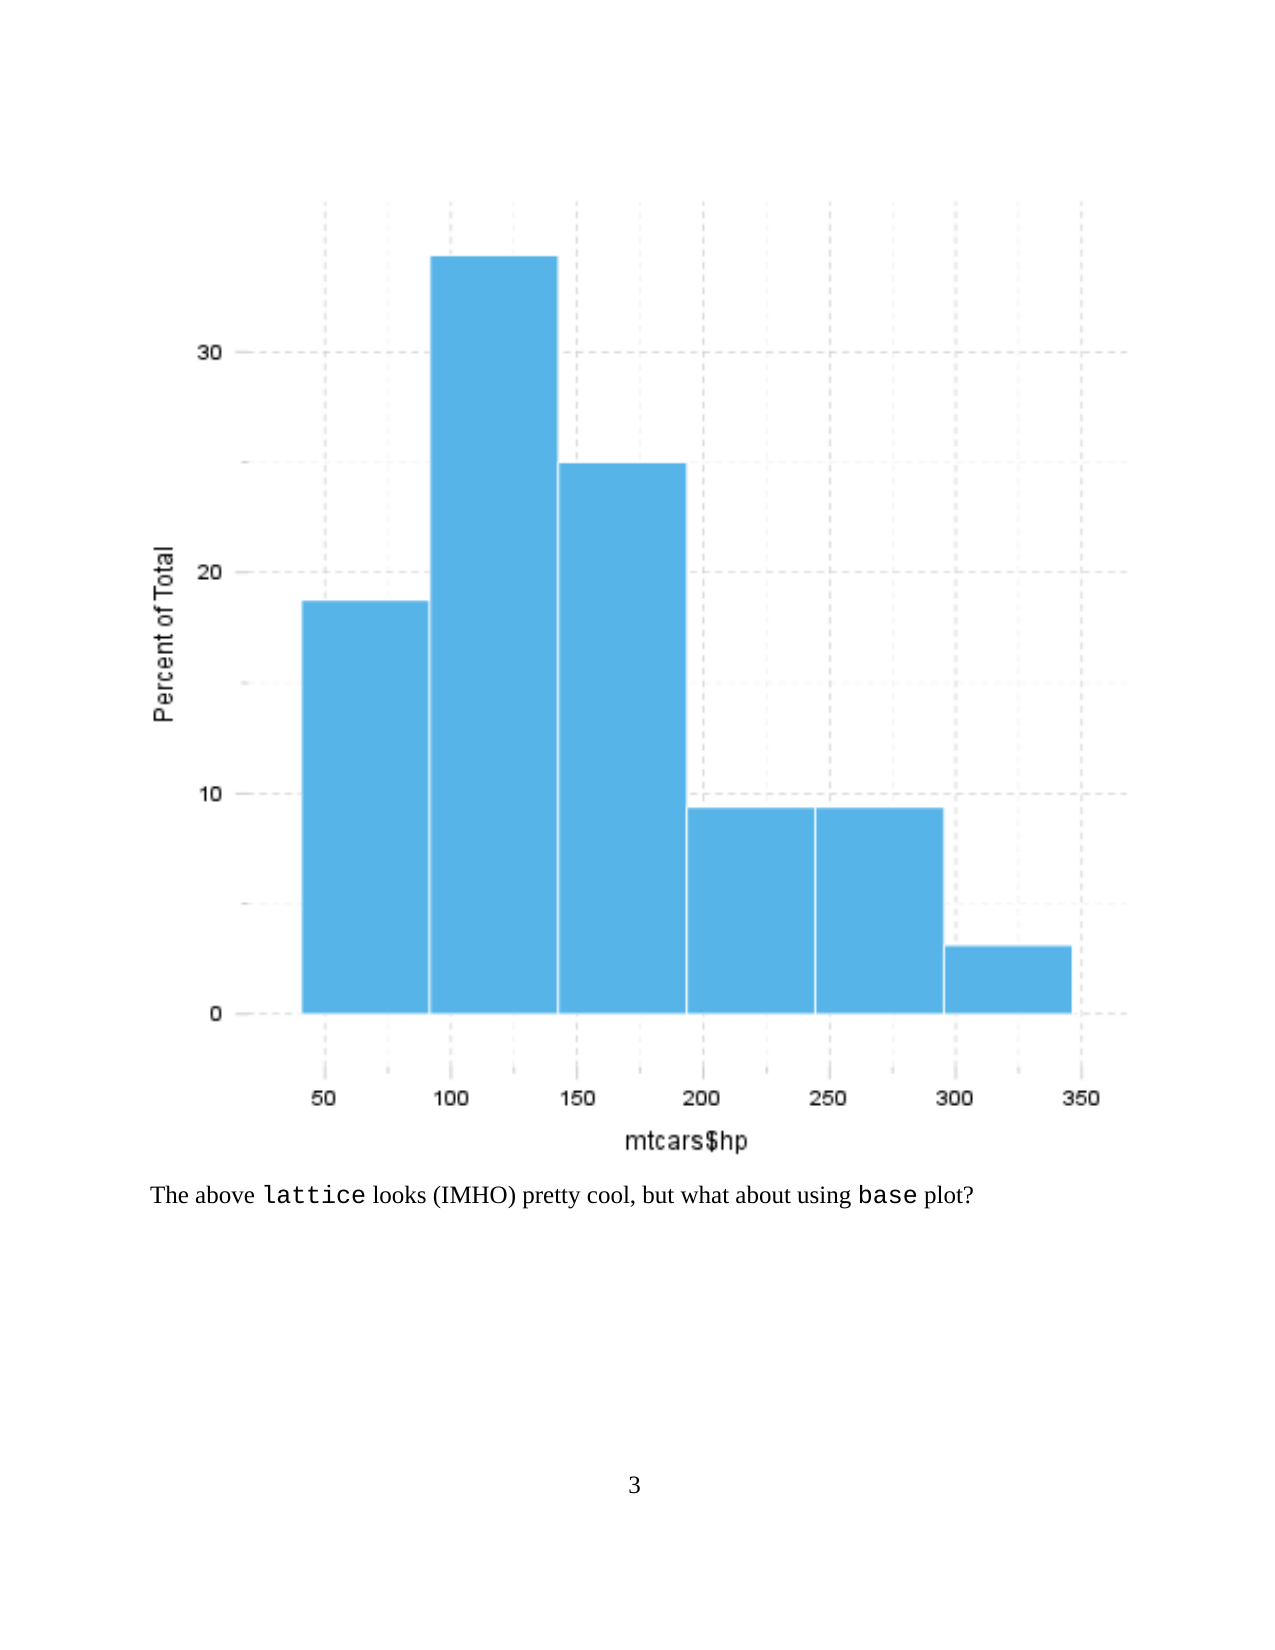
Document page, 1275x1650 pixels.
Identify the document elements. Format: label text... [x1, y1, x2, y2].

text The above lattice looks (IMHO) pretty cool, but what about using base plot? [150, 1180, 1125, 1211]
picture [150, 150, 1163, 1163]
